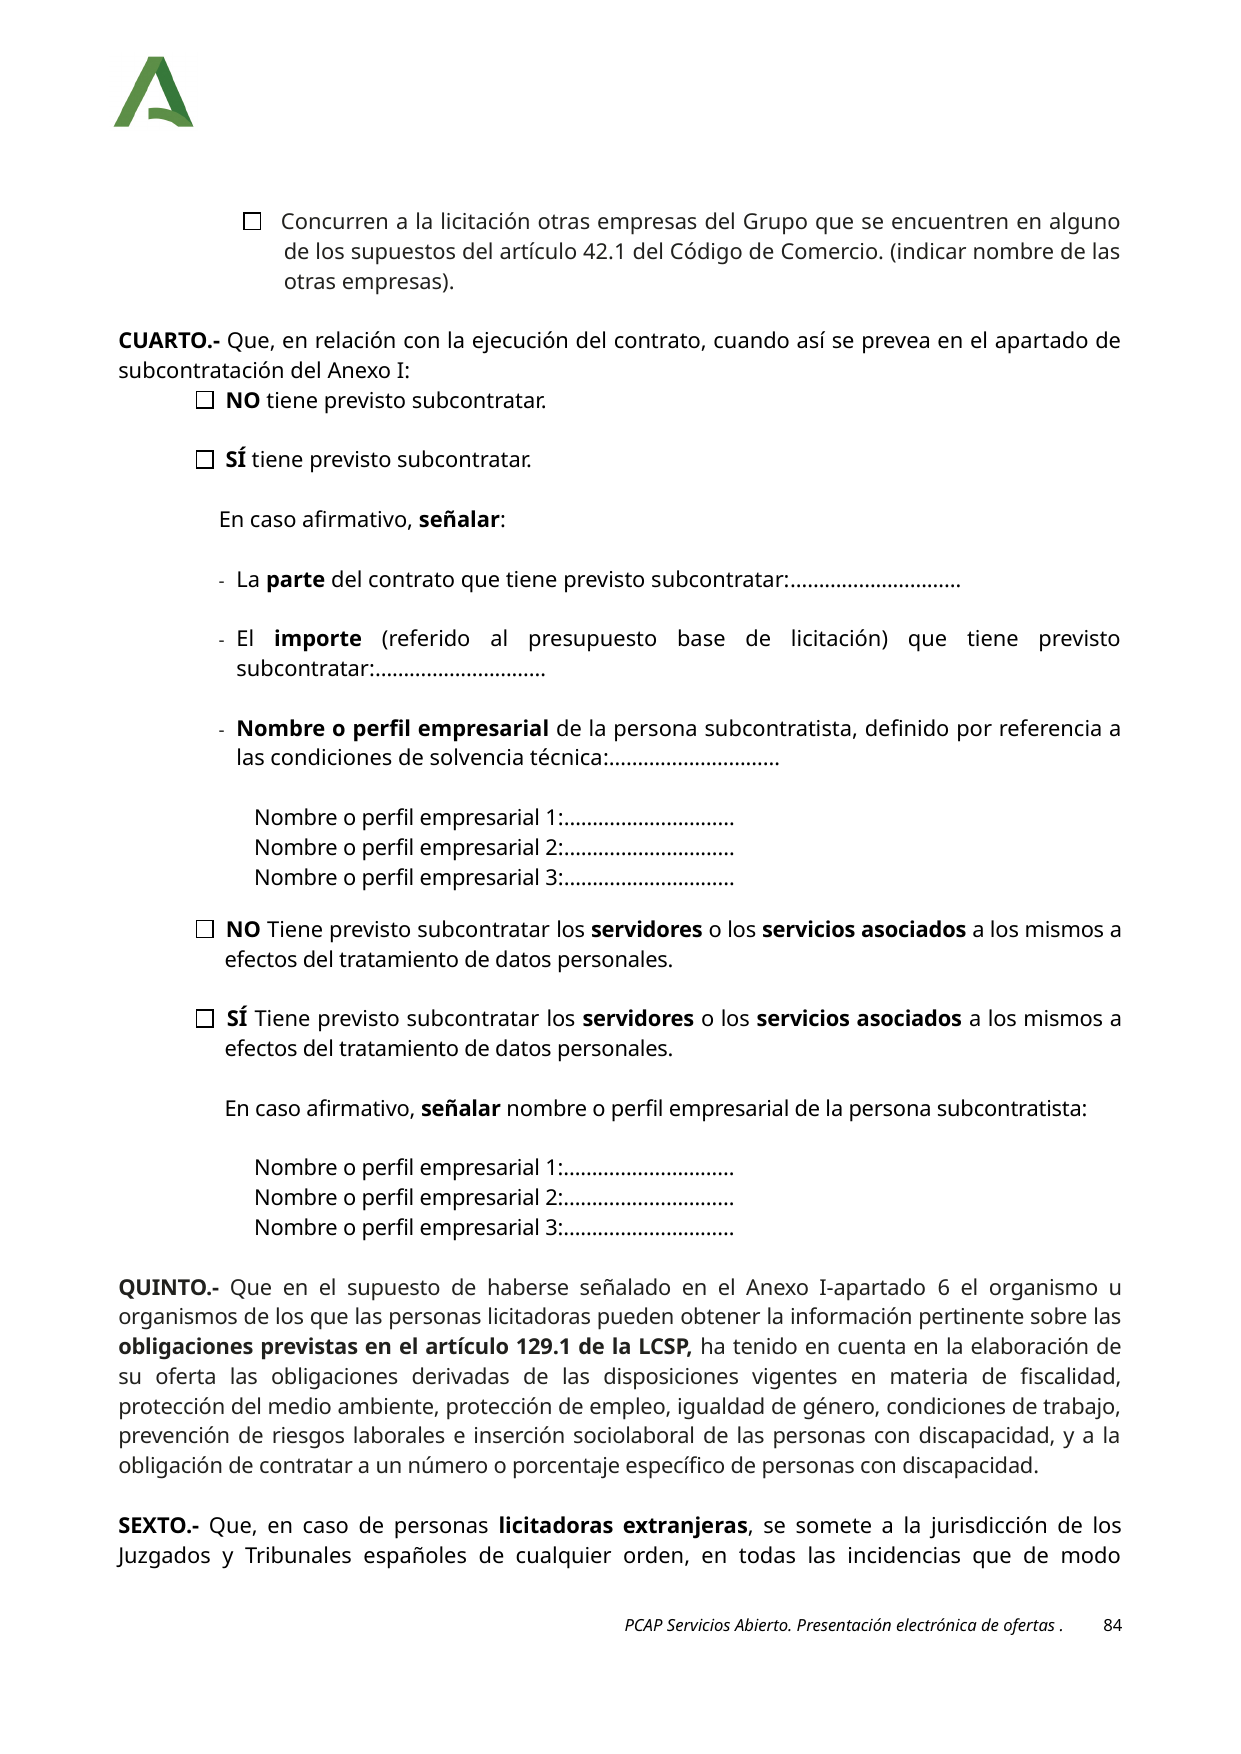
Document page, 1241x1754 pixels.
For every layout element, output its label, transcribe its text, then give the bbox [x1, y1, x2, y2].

text Nombre o perfil empresarial 1:………………………… [236, 802, 1122, 832]
text SÍ tiene previsto subcontratar. [195, 444, 1122, 474]
text SÍ Tiene previsto subcontratar los servidores o los servicios asociados a los mismos a efectos del tratamiento de datos personales. [195, 1003, 1122, 1063]
text QUINTO.- Que en el supuesto de haberse señalado en el Anexo I-apartado 6 el organismo u organismos de los que las personas licitadoras pueden obtener la información pertinente sobre las obligaciones previstas en el artículo 129.1 de la LCSP, ha tenido en cuenta en la elaboración de su oferta las obligaciones derivadas de las disposiciones vigentes en materia de fiscalidad, protección del medio ambiente, protección de empleo, igualdad de género, condiciones de trabajo, prevención de riesgos laborales e inserción sociolaboral de las personas con discapacidad, y a la obligación de contratar a un número o porcentaje específico de personas con discapacidad. [118, 1272, 1122, 1480]
list La parte del contrato que tiene previsto subcontratar:………………………… [218, 564, 1122, 593]
text Nombre o perfil empresarial 2:………………………… [236, 1182, 1122, 1212]
text Concurren a la licitación otras empresas del Grupo que se encuentren en alguno de los supuestos del artículo 42.1 del Código de Comercio. (indicar nombre de las otras empresas). [242, 206, 1122, 296]
list El importe (referido al presupuesto base de licitación) que tiene previsto subcontratar:………………………… [218, 623, 1122, 683]
text Nombre o perfil empresarial 1:………………………… [236, 1152, 1122, 1182]
text CUARTO.- Que, en relación con la ejecución del contrato, cuando así se prevea en el apartado de subcontratación del Anexo I: [118, 325, 1122, 385]
text NO tiene previsto subcontratar. [195, 385, 1122, 415]
text En caso afirmativo, señalar: [159, 504, 1122, 534]
text Nombre o perfil empresarial 3:………………………… [236, 1212, 1122, 1242]
text NO Tiene previsto subcontratar los servidores o los servicios asociados a los mismos a efectos del tratamiento de datos personales. [195, 914, 1122, 974]
text SEXTO.- Que, en caso de personas licitadoras extranjeras, se somete a la jurisdicción de los Juzgados y Tribunales españoles de cualquier orden, en todas las incidencias que de modo [118, 1510, 1122, 1569]
list Nombre o perfil empresarial de la persona subcontratista, definido por referencia a las condiciones de solvencia técnica:………………………… [218, 713, 1122, 772]
text Nombre o perfil empresarial 2:………………………… [236, 832, 1122, 862]
text Nombre o perfil empresarial 3:………………………… [236, 862, 1122, 891]
text En caso afirmativo, señalar nombre o perfil empresarial de la persona subcontratista: [224, 1093, 1122, 1123]
picture [109, 52, 198, 131]
